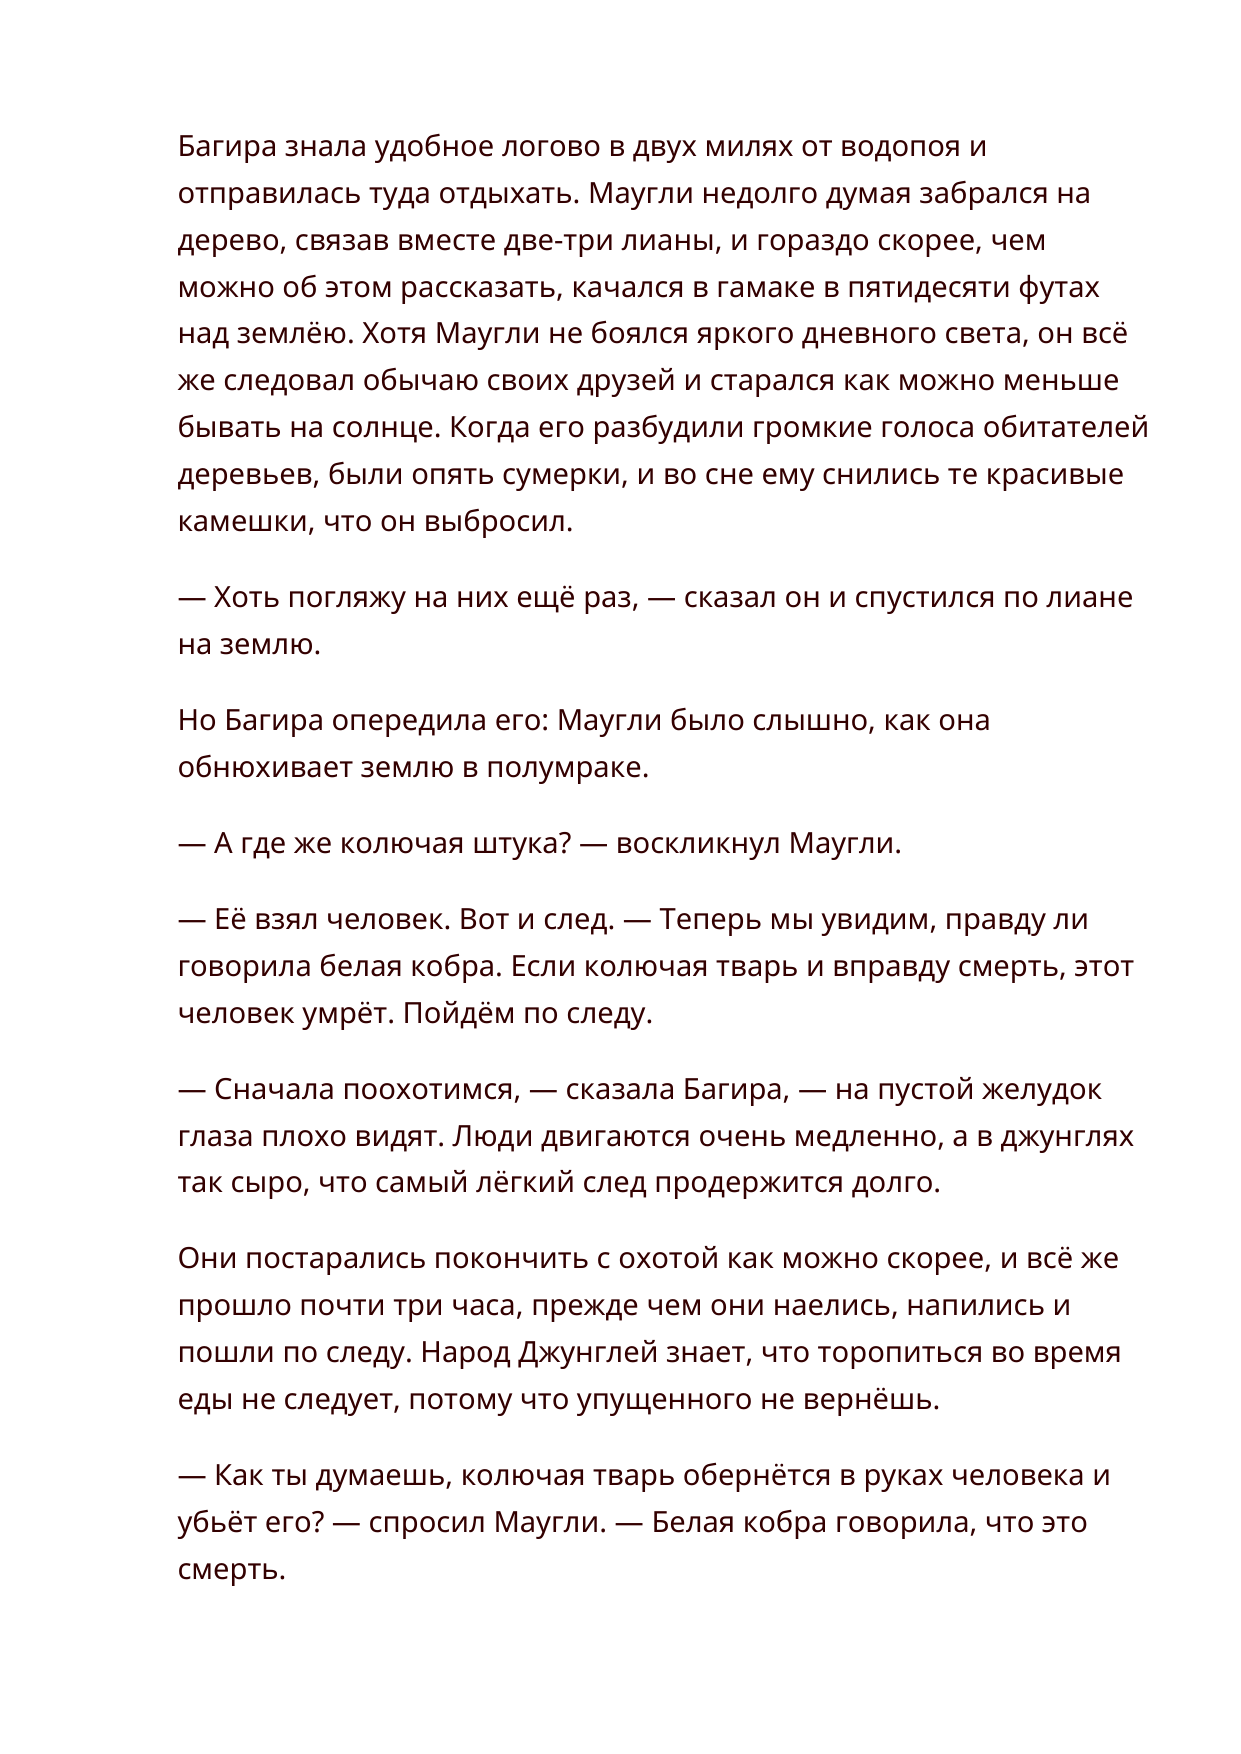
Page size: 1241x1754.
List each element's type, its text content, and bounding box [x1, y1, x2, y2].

text — Сначала поохотимся, — сказала Багира, — на пустой желудок глаза плохо видят. Люди двигаются очень медленно, а в джунглях так сыро, что самый лёгкий след продержится долго. [177, 1061, 1152, 1201]
text — А где же колючая штука? — воскликнул Маугли. [177, 815, 1152, 862]
text — Как ты думаешь, колючая тварь обернётся в руках человека и убьёт его? — спросил Маугли. — Белая кобра говорила, что это смерть. [177, 1447, 1152, 1588]
text — Хоть погляжу на них ещё раз, — сказал он и спустился по лиане на землю. [177, 569, 1152, 663]
text Багира знала удобное логово в двух милях от водопоя и отправилась туда отдыхать. Маугли недолго думая забрался на дерево, связав вместе две-три лианы, и гораздо скорее, чем можно об этом рассказать, качался в гамаке в пятидесяти футах над землёю. Хотя Маугли не боялся яркого дневного света, он всё же следовал обычаю своих друзей и старался как можно меньше бывать на солнце. Когда его разбудили громкие голоса обитателей деревьев, были опять сумерки, и во сне ему снились те красивые камешки, что он выбросил. [177, 118, 1152, 540]
text — Её взял человек. Вот и след. — Теперь мы увидим, правду ли говорила белая кобра. Если колючая тварь и вправду смерть, этот человек умрёт. Пойдём по следу. [177, 891, 1152, 1032]
text Они постарались покончить с охотой как можно скорее, и всё же прошло почти три часа, прежде чем они наелись, напились и пошли по следу. Народ Джунглей знает, что торопиться во время еды не следует, потому что упущенного не вернёшь. [177, 1231, 1152, 1418]
text Но Багира опередила его: Маугли было слышно, как она обнюхивает землю в полумраке. [177, 692, 1152, 786]
